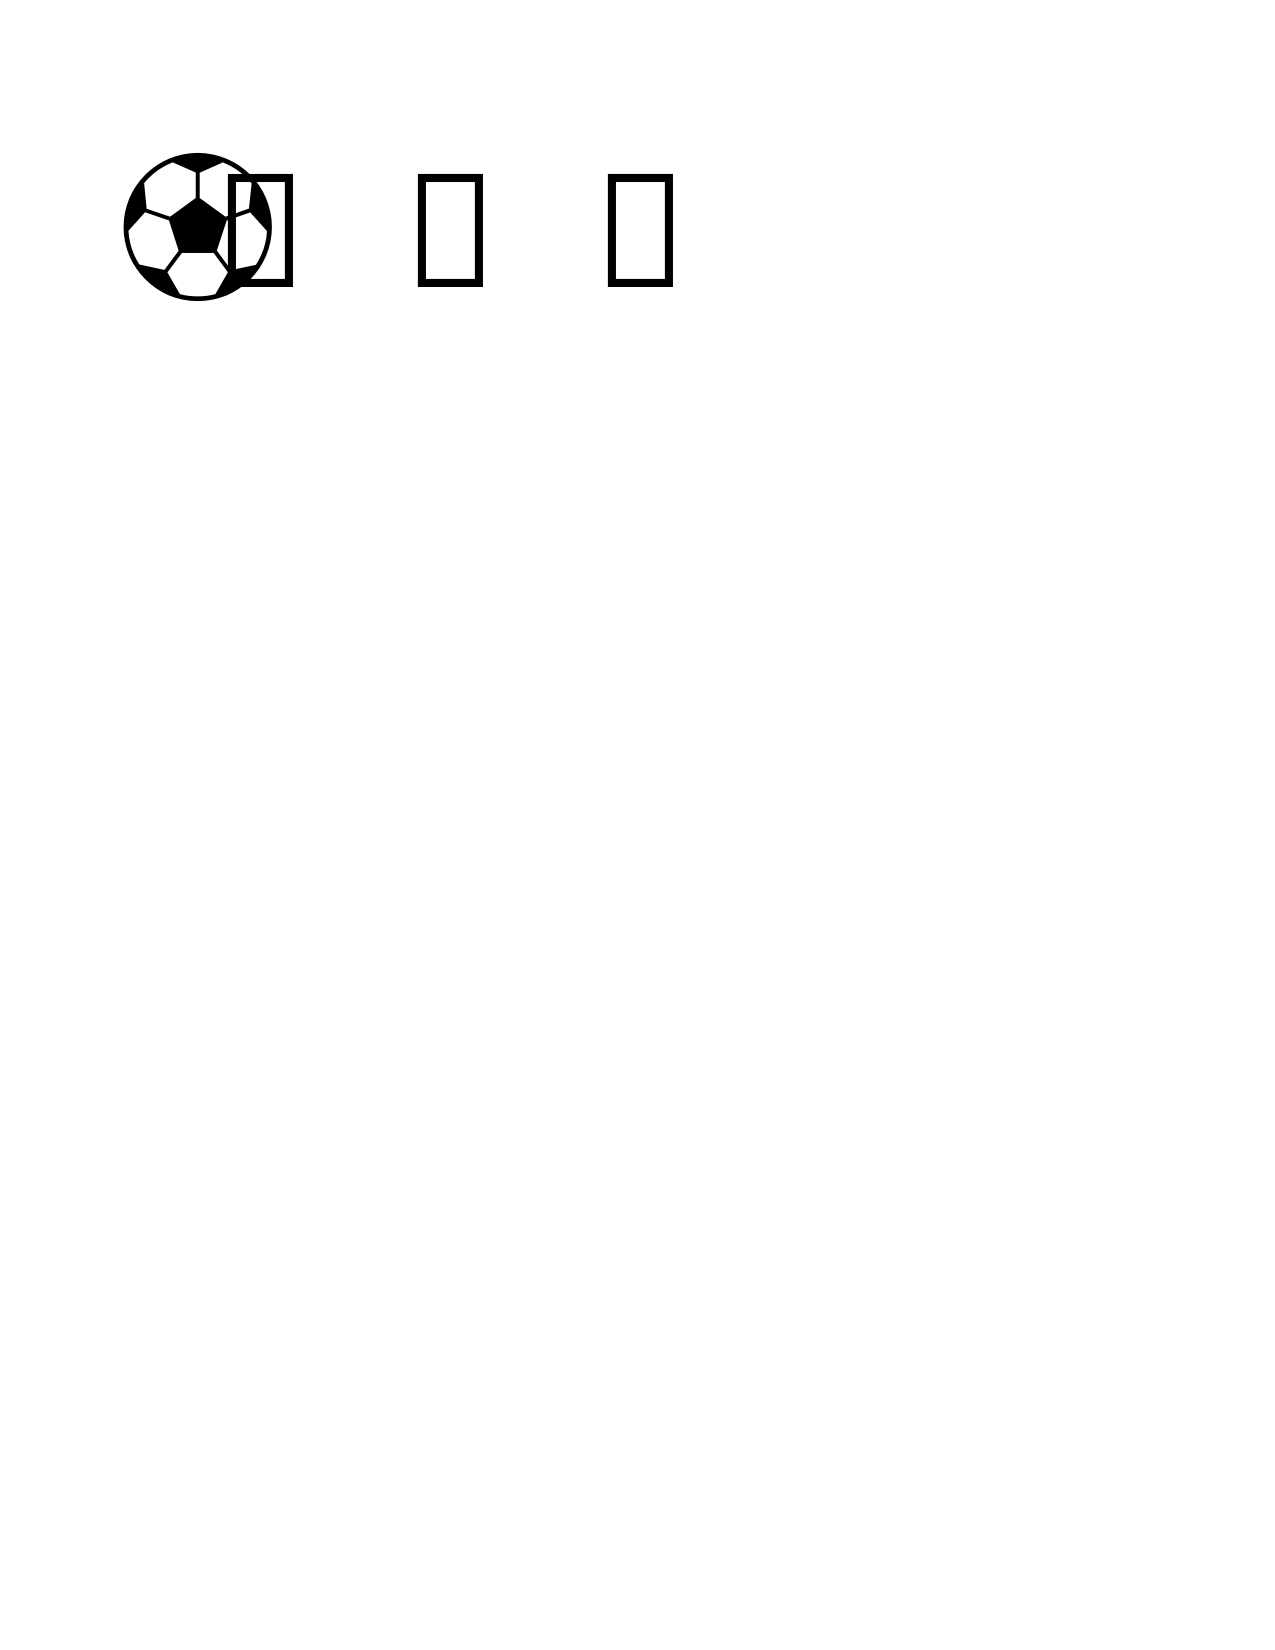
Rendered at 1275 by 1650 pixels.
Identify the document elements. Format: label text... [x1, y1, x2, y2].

text 🪭 🥦 🐼 ⚽ [118, 118, 1157, 334]
